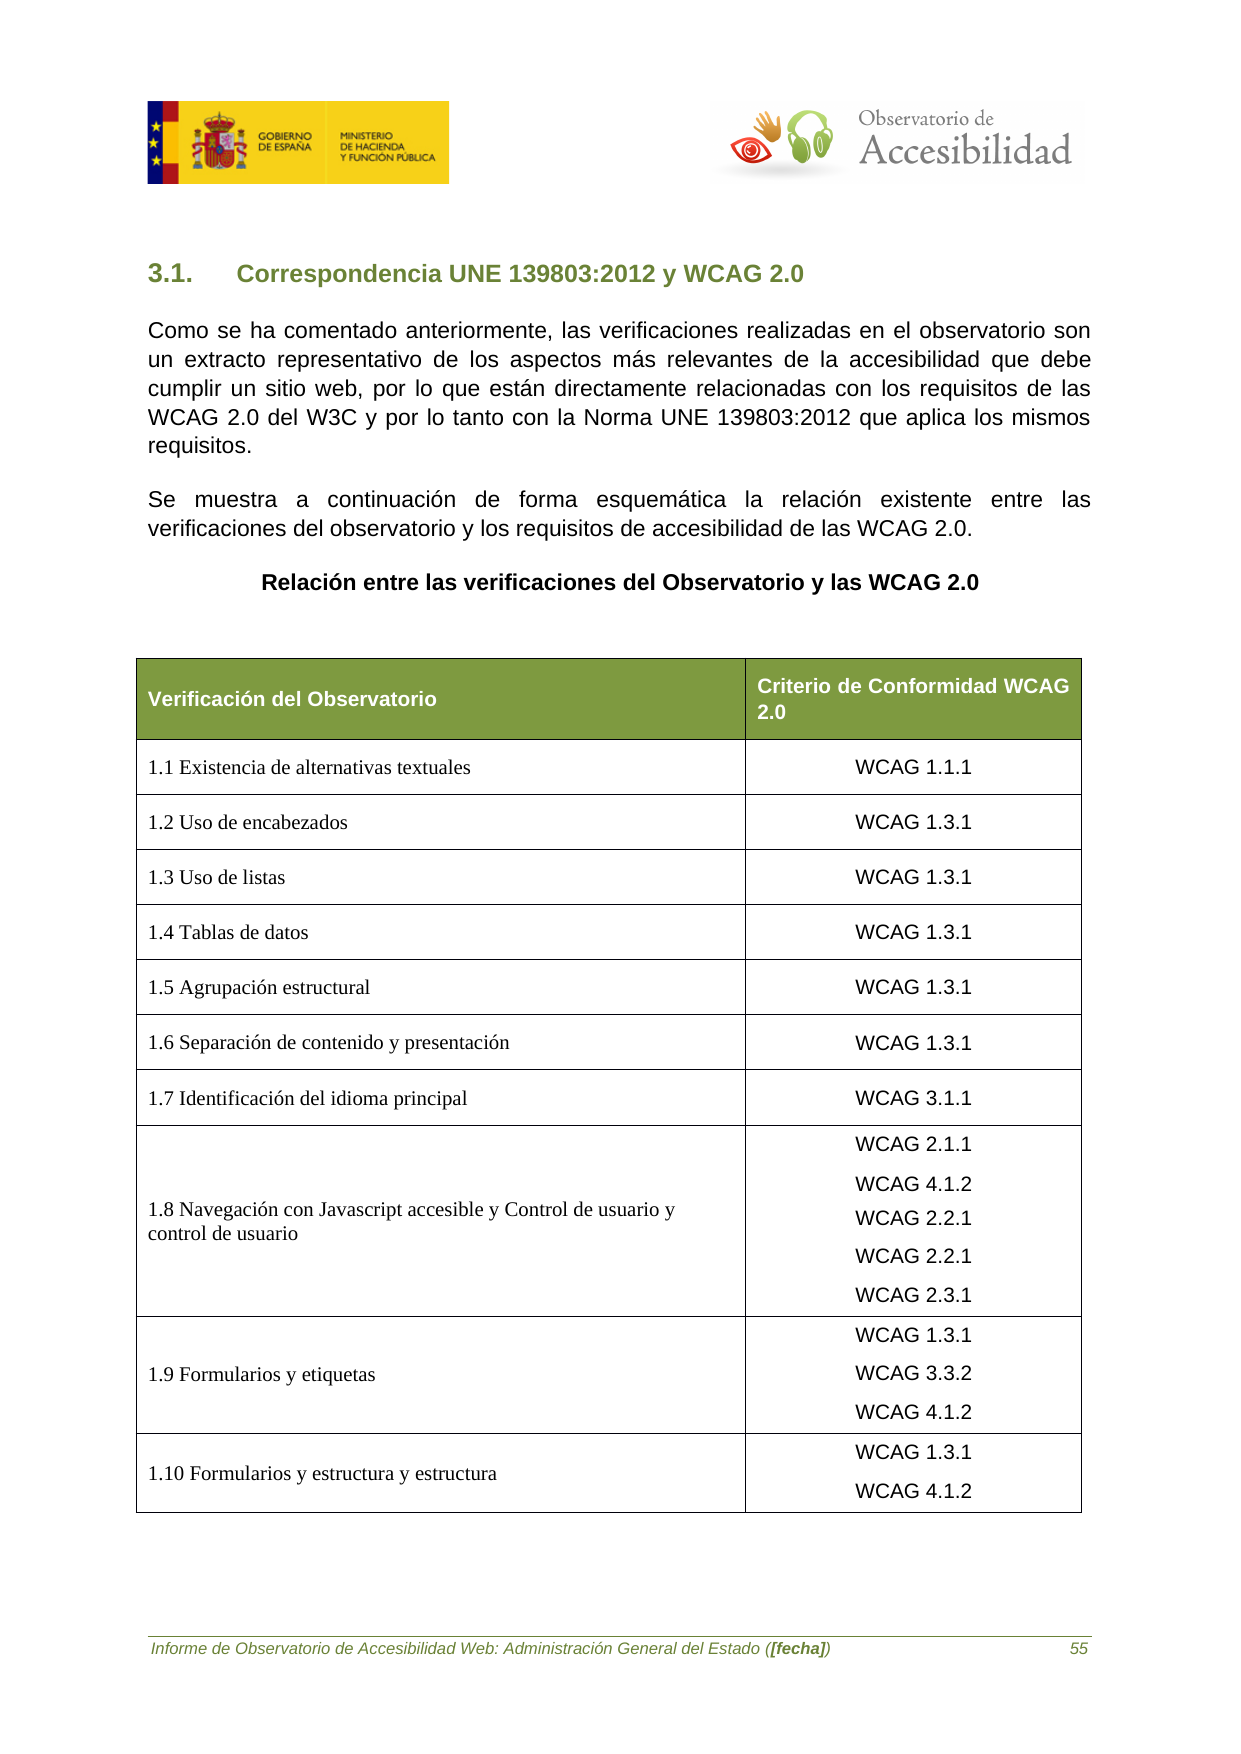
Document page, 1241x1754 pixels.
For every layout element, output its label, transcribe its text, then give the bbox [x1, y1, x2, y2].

table_cell WCAG 2.1.1 WCAG 4.1.2 WCAG 2.2.1 WCAG 2.2.1 WCAG 2.3.1 [746, 1126, 1081, 1316]
table_cell WCAG 1.3.1 [746, 850, 1081, 904]
table_cell WCAG 1.3.1 [746, 960, 1081, 1014]
table_cell WCAG 1.3.1 [746, 905, 1081, 959]
table_cell WCAG 3.1.1 [746, 1070, 1081, 1124]
text Como se ha comentado anteriormente, las verificaciones realizadas en el observatorio son un extracto representativo de los aspectos más relevantes de la accesibilidad que debe cumplir un sitio web, por lo que están directamente relacionadas con los requisitos de las WCAG 2.0 del W3C y por lo tanto con la Norma UNE 139803:2012 que aplica los mismos requisitos. [148, 317, 1092, 459]
table_cell WCAG 1.3.1 WCAG 3.3.2 WCAG 4.1.2 [746, 1317, 1081, 1432]
table_cell WCAG 1.3.1 [746, 1015, 1081, 1069]
table_cell 1.8 Navegación con Javascript accesible y Control de usuario y control de usuario [137, 1126, 745, 1316]
table_cell 1.5 Agrupación estructural [137, 960, 745, 1014]
table_cell 1.4 Tablas de datos [137, 905, 745, 959]
table_cell 1.9 Formularios y etiquetas [137, 1317, 745, 1432]
table_cell 1.7 Identificación del idioma principal [137, 1070, 745, 1124]
table_cell 1.1 Existencia de alternativas textuales [137, 740, 745, 794]
table_cell 1.10 Formularios y estructura y estructura [137, 1434, 745, 1512]
table_header Verificación del Observatorio [137, 659, 745, 739]
text Se muestra a continuación de forma esquemática la relación existente entre las verificaciones del observatorio y los requisitos de accesibilidad de las WCAG 2.0. [148, 486, 1092, 542]
text Relación entre las verificaciones del Observatorio y las WCAG 2.0 [148, 569, 1092, 596]
table_cell WCAG 1.3.1 [746, 795, 1081, 849]
table_cell 1.6 Separación de contenido y presentación [137, 1015, 745, 1069]
table_cell 1.2 Uso de encabezados [137, 795, 745, 849]
table_cell WCAG 1.3.1 WCAG 4.1.2 [746, 1434, 1081, 1512]
table_header Criterio de Conformidad WCAG 2.0 [746, 659, 1081, 739]
picture [710, 101, 1086, 184]
table_cell WCAG 1.1.1 [746, 740, 1081, 794]
table_cell 1.3 Uso de listas [137, 850, 745, 904]
picture [147, 101, 450, 184]
subtitle Correspondencia UNE 139803:2012 y WCAG 2.0 [148, 257, 1092, 288]
